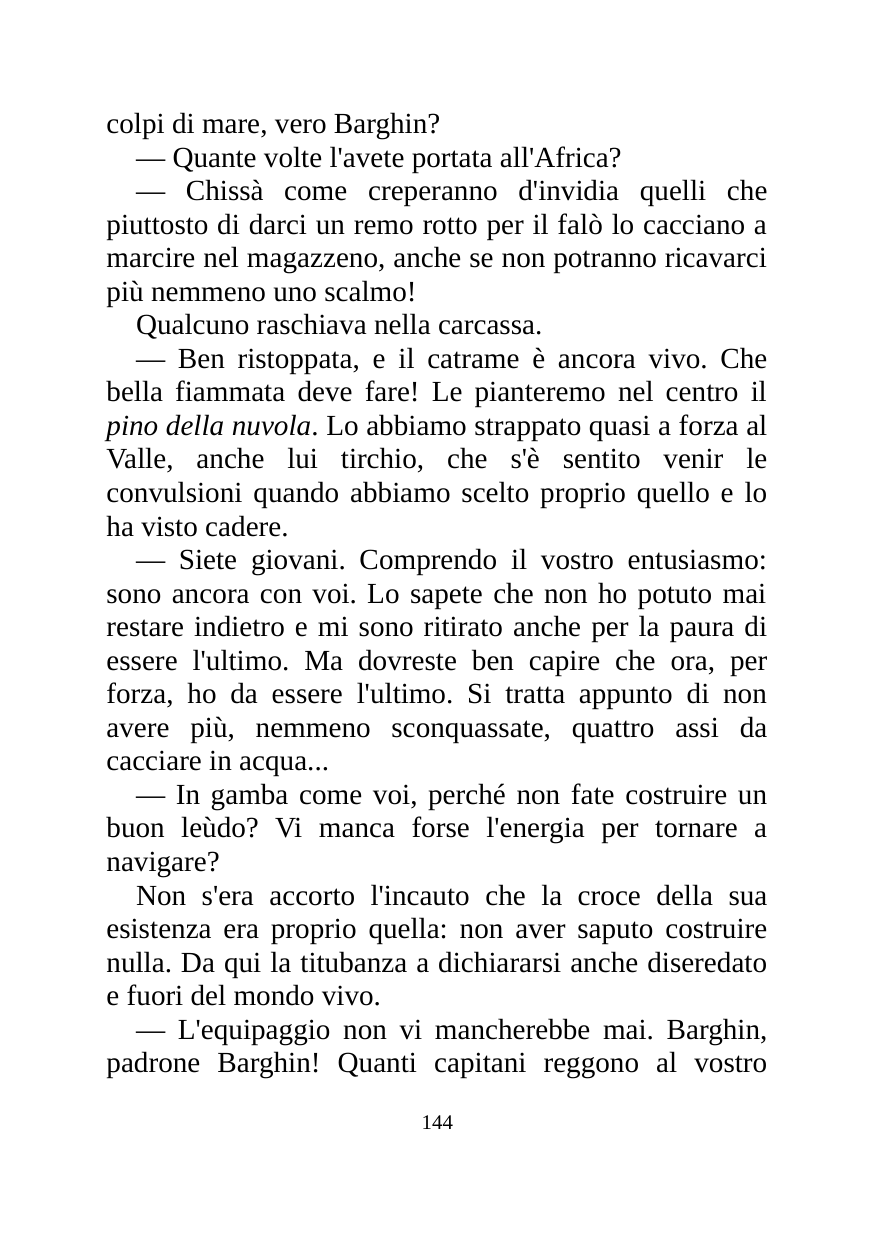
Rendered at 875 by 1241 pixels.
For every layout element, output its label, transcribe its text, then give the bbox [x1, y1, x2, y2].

text — L'equipaggio non vi mancherebbe mai. Barghin, padrone Barghin! Quanti capitani reggono al vostro [106, 1012, 768, 1079]
text Non s'era accorto l'incauto che la croce della sua esistenza era proprio quella: non aver saputo costruire nulla. Da qui la titubanza a dichiararsi anche diseredato e fuori del mondo vivo. [106, 878, 768, 1012]
text — Quante volte l'avete portata all'Africa? [106, 140, 768, 173]
text — Ben ristoppata, e il catrame è ancora vivo. Che bella fiammata deve fare! Le pianteremo nel centro il pino della nuvola. Lo abbiamo strappato quasi a forza al Valle, anche lui tirchio, che s'è sentito venir le convulsioni quando abbiamo scelto proprio quello e lo ha visto cadere. [106, 341, 768, 542]
text — Siete giovani. Comprendo il vostro entusiasmo: sono ancora con voi. Lo sapete che non ho potuto mai restare indietro e mi sono ritirato anche per la paura di essere l'ultimo. Ma dovreste ben capire che ora, per forza, ho da essere l'ultimo. Si tratta appunto di non avere più, nemmeno sconquassate, quattro assi da cacciare in acqua... [106, 542, 768, 777]
text — Chissà come creperanno d'invidia quelli che piuttosto di darci un remo rotto per il falò lo cacciano a marcire nel magazzeno, anche se non potranno ricavarci più nemmeno uno scalmo! [106, 173, 768, 307]
text — In gamba come voi, perché non fate costruire un buon leùdo? Vi manca forse l'energia per tornare a navigare? [106, 777, 768, 878]
text colpi di mare, vero Barghin? [106, 106, 768, 140]
text Qualcuno raschiava nella carcassa. [106, 307, 768, 341]
